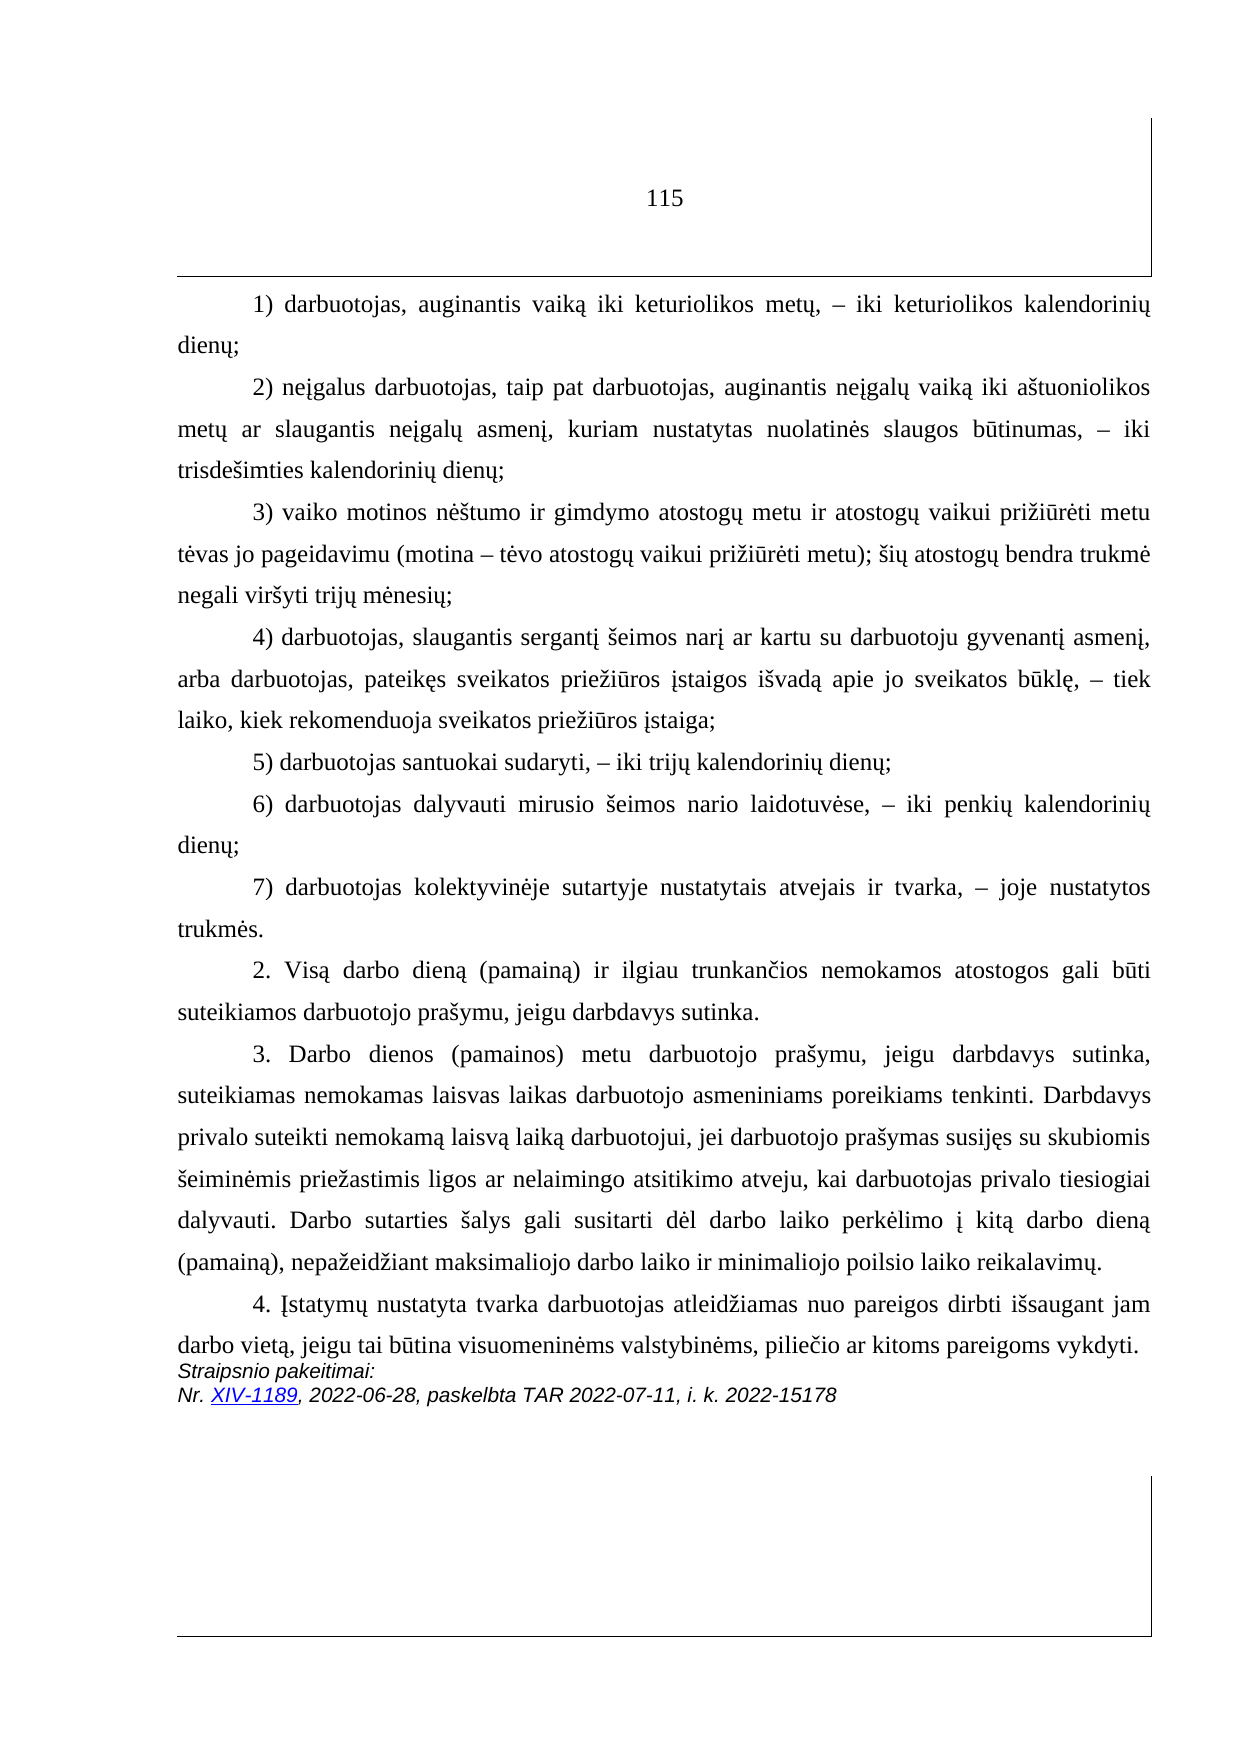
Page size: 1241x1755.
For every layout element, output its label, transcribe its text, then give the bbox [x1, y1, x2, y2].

text 4. Įstatymų nustatyta tvarka darbuotojas atleidžiamas nuo pareigos dirbti išsaugant jam darbo vietą, jeigu tai būtina visuomeninėms valstybinėms, piliečio ar kitoms pareigoms vykdyti. [177, 1276, 1152, 1359]
text 4) darbuotojas, slaugantis sergantį šeimos narį ar kartu su darbuotoju gyvenantį asmenį, arba darbuotojas, pateikęs sveikatos priežiūros įstaigos išvadą apie jo sveikatos būklę, – tiek laiko, kiek rekomenduoja sveikatos priežiūros įstaiga; [177, 609, 1152, 734]
text Straipsnio pakeitimai: [177, 1359, 1152, 1383]
text 6) darbuotojas dalyvauti mirusio šeimos nario laidotuvėse, – iki penkių kalendorinių dienų; [177, 776, 1152, 859]
text 5) darbuotojas santuokai sudaryti, – iki trijų kalendorinių dienų; [177, 734, 1152, 776]
text 2) neįgalus darbuotojas, taip pat darbuotojas, auginantis neįgalų vaiką iki aštuoniolikos metų ar slaugantis neįgalų asmenį, kuriam nustatytas nuolatinės slaugos būtinumas, – iki trisdešimties kalendorinių dienų; [177, 359, 1152, 484]
text 2. Visą darbo dieną (pamainą) ir ilgiau trunkančios nemokamos atostogos gali būti suteikiamos darbuotojo prašymu, jeigu darbdavys sutinka. [177, 943, 1152, 1026]
text 3) vaiko motinos nėštumo ir gimdymo atostogų metu ir atostogų vaikui prižiūrėti metu tėvas jo pageidavimu (motina – tėvo atostogų vaikui prižiūrėti metu); šių atostogų bendra trukmė negali viršyti trijų mėnesių; [177, 484, 1152, 609]
text 7) darbuotojas kolektyvinėje sutartyje nustatytais atvejais ir tvarka, – joje nustatytos trukmės. [177, 859, 1152, 943]
text Nr. XIV-1189, 2022-06-28, paskelbta TAR 2022-07-11, i. k. 2022-15178 [177, 1383, 1152, 1407]
text 1) darbuotojas, auginantis vaiką iki keturiolikos metų, – iki keturiolikos kalendorinių dienų; [177, 276, 1152, 359]
text 3. Darbo dienos (pamainos) metu darbuotojo prašymu, jeigu darbdavys sutinka, suteikiamas nemokamas laisvas laikas darbuotojo asmeniniams poreikiams tenkinti. Darbdavys privalo suteikti nemokamą laisvą laiką darbuotojui, jei darbuotojo prašymas susijęs su skubiomis šeiminėmis priežastimis ligos ar nelaimingo atsitikimo atveju, kai darbuotojas privalo tiesiogiai dalyvauti. Darbo sutarties šalys gali susitarti dėl darbo laiko perkėlimo į kitą darbo dieną (pamainą), nepažeidžiant maksimaliojo darbo laiko ir minimaliojo poilsio laiko reikalavimų. [177, 1026, 1152, 1276]
